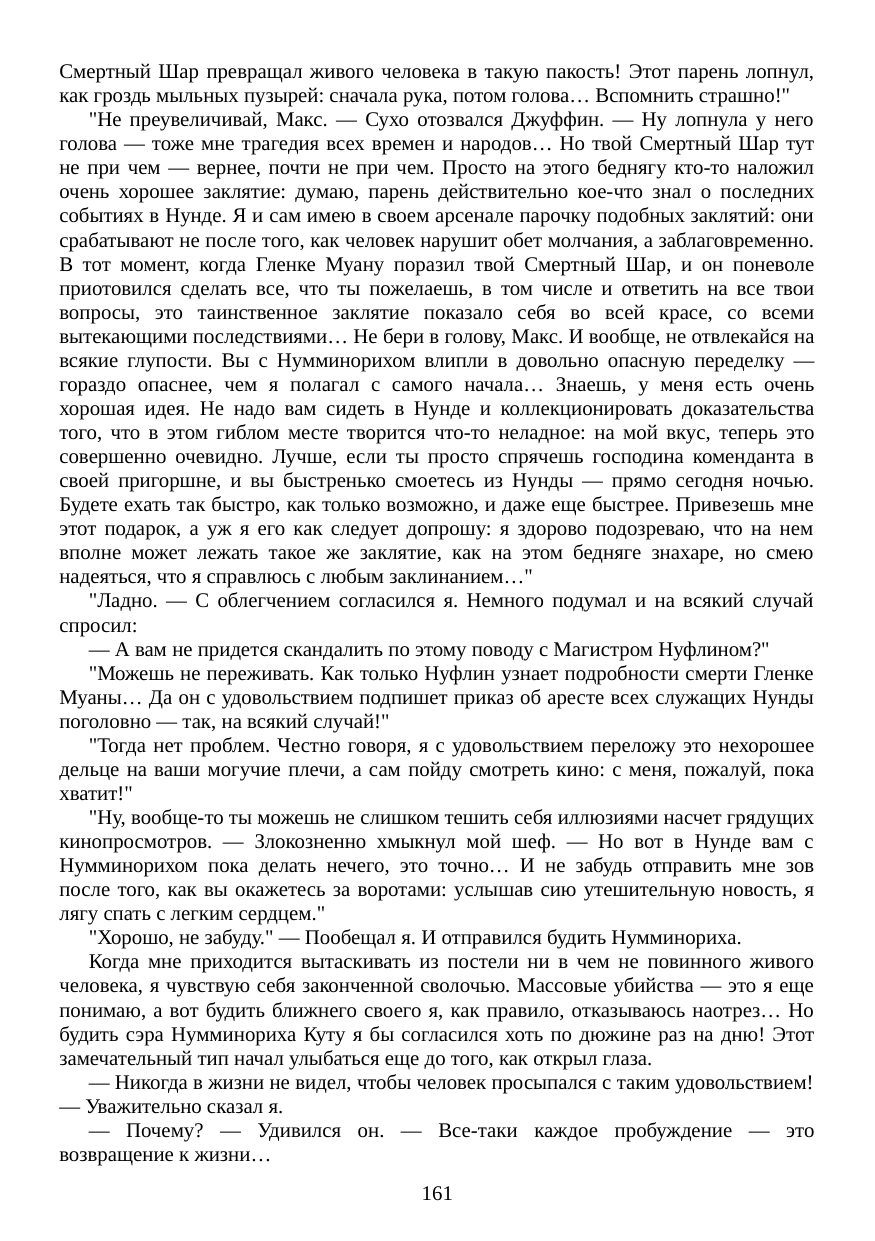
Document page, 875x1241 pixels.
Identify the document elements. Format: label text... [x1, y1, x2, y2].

text "Ладно. — С облегчением согласился я. Немного подумал и на всякий случай спросил: [59, 588, 815, 637]
text Смертный Шар превращал живого человека в такую пакость! Этот парень лопнул, как гроздь мыльных пузырей: сначала рука, потом голова… Вспомнить страшно!" [59, 59, 815, 107]
text "Можешь не переживать. Как только Нуфлин узнает подробности смерти Гленке Муаны… Да он с удовольствием подпишет приказ об аресте всех служащих Нунды поголовно — так, на всякий случай!" [59, 661, 815, 733]
text "Хорошо, не забуду." — Пообещал я. И отправился будить Нумминориха. [59, 925, 815, 949]
text Когда мне приходится вытаскивать из постели ни в чем не повинного живого человека, я чувствую себя законченной сволочью. Массовые убийства — это я еще понимаю, а вот будить ближнего своего я, как правило, отказываюсь наотрез… Но будить сэра Нумминориха Куту я бы согласился хоть по дюжине раз на дню! Этот замечательный тип начал улыбаться еще до того, как открыл глаза. [59, 949, 815, 1070]
text "Тогда нет проблем. Честно говоря, я с удовольствием переложу это нехорошее дельце на ваши могучие плечи, а сам пойду смотреть кино: с меня, пожалуй, пока хватит!" [59, 733, 815, 805]
text "Не преувеличивай, Макс. — Сухо отозвался Джуффин. — Ну лопнула у него голова — тоже мне трагедия всех времен и народов… Но твой Смертный Шар тут не при чем — вернее, почти не при чем. Просто на этого беднягу кто-то наложил очень хорошее заклятие: думаю, парень действительно кое-что знал о последних событиях в Нунде. Я и сам имею в своем арсенале парочку подобных заклятий: они срабатывают не после того, как человек нарушит обет молчания, а заблаговременно. В тот момент, когда Гленке Муану поразил твой Смертный Шар, и он поневоле приотовился сделать все, что ты пожелаешь, в том числе и ответить на все твои вопросы, это таинственное заклятие показало себя во всей красе, со всеми вытекающими последствиями… Не бери в голову, Макс. И вообще, не отвлекайся на всякие глупости. Вы с Нумминорихом влипли в довольно опасную переделку — гораздо опаснее, чем я полагал с самого начала… Знаешь, у меня есть очень хорошая идея. Не надо вам сидеть в Нунде и коллекционировать доказательства того, что в этом гиблом месте творится что-то неладное: на мой вкус, теперь это совершенно очевидно. Лучше, если ты просто спрячешь господина коменданта в своей пригоршне, и вы быстренько смоетесь из Нунды — прямо сегодня ночью. Будете ехать так быстро, как только возможно, и даже еще быстрее. Привезешь мне этот подарок, а уж я его как следует допрошу: я здорово подозреваю, что на нем вполне может лежать такое же заклятие, как на этом бедняге знахаре, но смею надеяться, что я справлюсь с любым заклинанием…" [59, 107, 815, 588]
text "Ну, вообще-то ты можешь не слишком тешить себя иллюзиями насчет грядущих кинопросмотров. — Злокозненно хмыкнул мой шеф. — Но вот в Нунде вам с Нумминорихом пока делать нечего, это точно… И не забудь отправить мне зов после того, как вы окажетесь за воротами: услышав сию утешительную новость, я лягу спать с легким сердцем." [59, 805, 815, 925]
text — Никогда в жизни не видел, чтобы человек просыпался с таким удовольствием! — Уважительно сказал я. [59, 1070, 815, 1118]
text — А вам не придется скандалить по этому поводу с Магистром Нуфлином?" [59, 637, 815, 661]
text — Почему? — Удивился он. — Все-таки каждое пробуждение — это возвращение к жизни… [59, 1118, 815, 1166]
